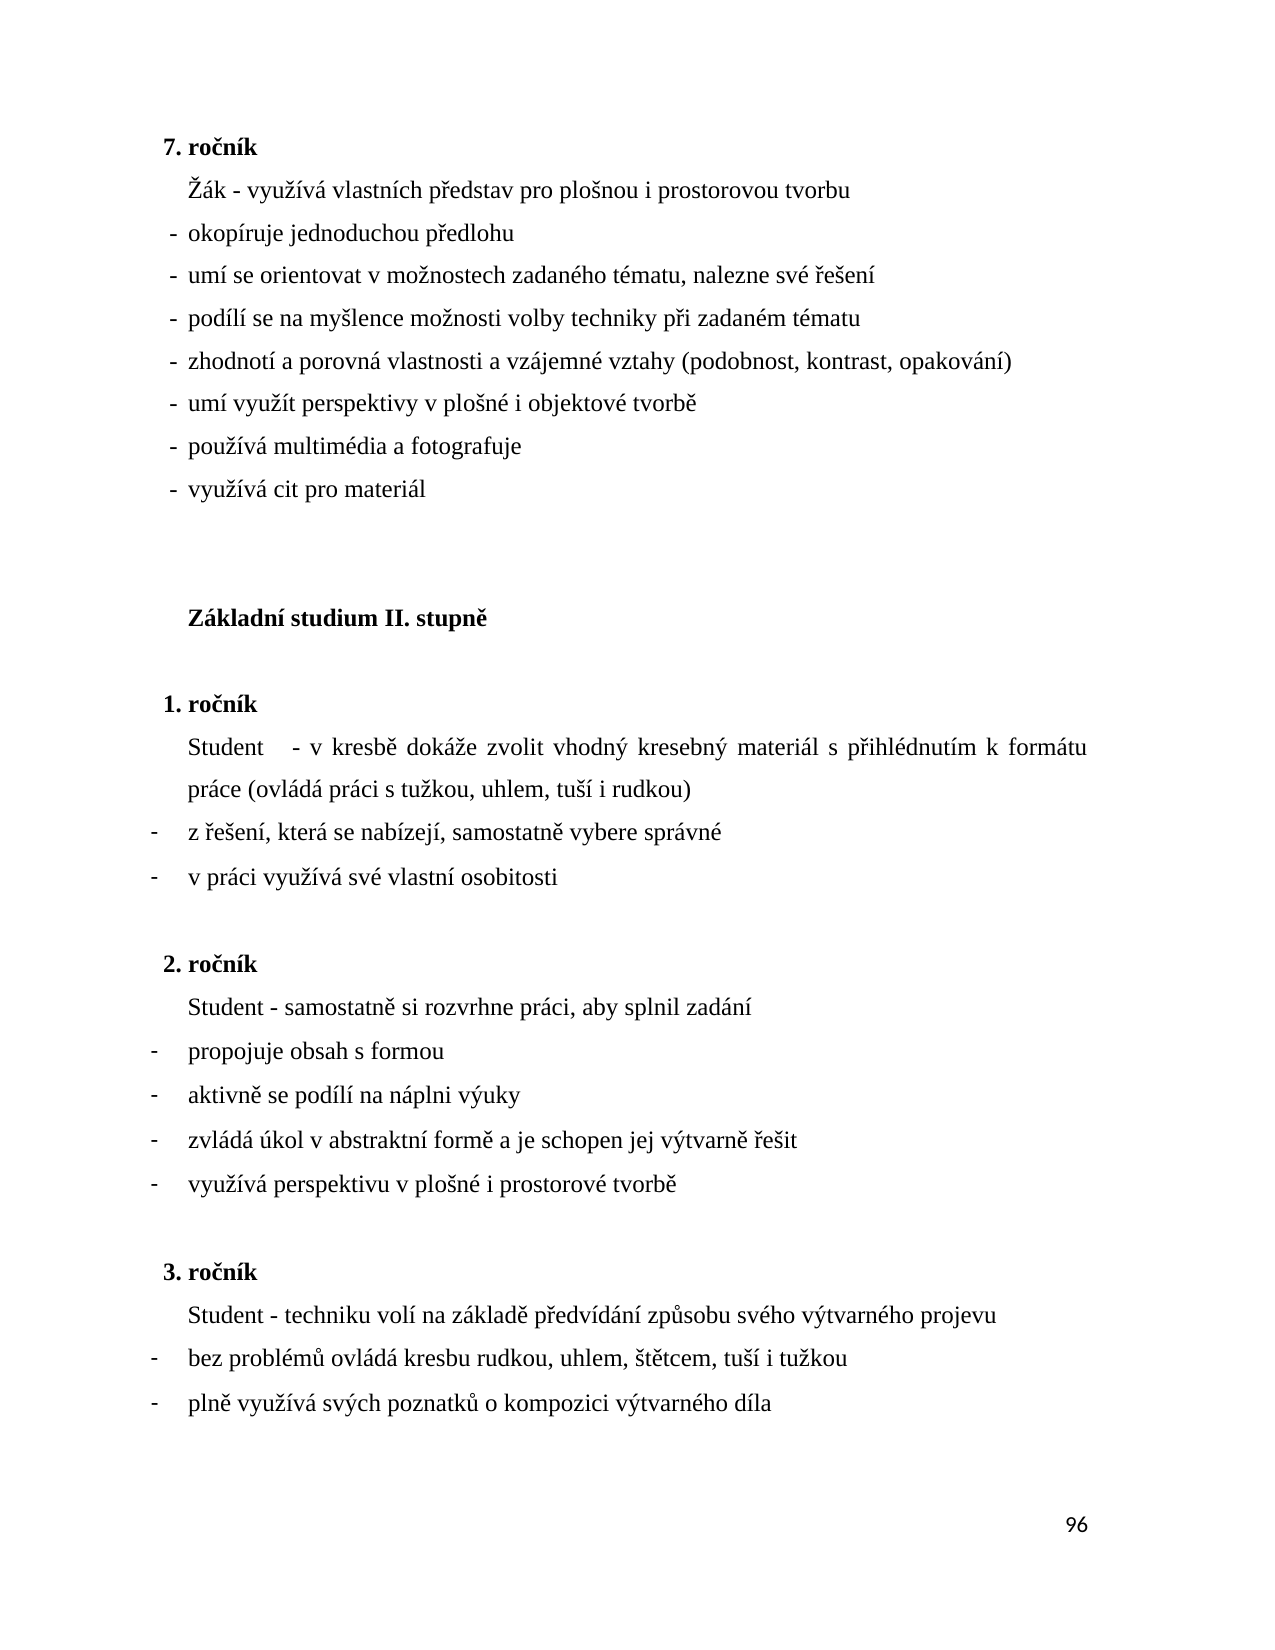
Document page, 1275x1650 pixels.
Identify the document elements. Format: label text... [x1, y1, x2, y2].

text Žák - využívá vlastních představ pro plošnou i prostorovou tvorbu [187, 175, 1088, 204]
list plně využívá svých poznatků o kompozici výtvarného díla [151, 1387, 1088, 1417]
list ročník [163, 132, 1088, 161]
list propojuje obsah s formou [150, 1035, 1088, 1065]
list podílí se na myšlence možnosti volby techniky při zadaném tématu [169, 303, 1088, 332]
list zvládá úkol v abstraktní formě a je schopen jej výtvarně řešit [150, 1124, 1088, 1154]
list používá multimédia a fotografuje [169, 431, 1088, 460]
list umí využít perspektivy v plošné i objektové tvorbě [169, 388, 1088, 417]
list ročník [163, 949, 1088, 978]
list ročník [163, 689, 1088, 718]
list bez problémů ovládá kresbu rudkou, uhlem, štětcem, tuší i tužkou [150, 1342, 1088, 1373]
list ročník [163, 1257, 1088, 1285]
text Student - v kresbě dokáže zvolit vhodný kresebný materiál s přihlédnutím k formátu práce (ovládá práci s tužkou, uhlem, tuší i rudkou) [187, 732, 1088, 803]
list využívá cit pro materiál [169, 474, 1088, 502]
list využívá perspektivu v plošné i prostorové tvorbě [150, 1169, 1088, 1199]
text Student - samostatně si rozvrhne práci, aby splnil zadání [187, 992, 1088, 1021]
text Základní studium II. stupně [187, 603, 1088, 632]
list umí se orientovat v možnostech zadaného tématu, nalezne své řešení [169, 261, 1088, 289]
list okopíruje jednoduchou předlohu [169, 218, 1088, 247]
list z řešení, která se nabízejí, samostatně vybere správné [150, 816, 1088, 847]
text Student - techniku volí na základě předvídání způsobu svého výtvarného projevu [187, 1300, 1088, 1328]
list zhodnotí a porovná vlastnosti a vzájemné vztahy (podobnost, kontrast, opakování) [169, 346, 1088, 374]
list v práci využívá své vlastní osobitosti [150, 861, 1088, 891]
list aktivně se podílí na náplni výuky [150, 1079, 1088, 1110]
